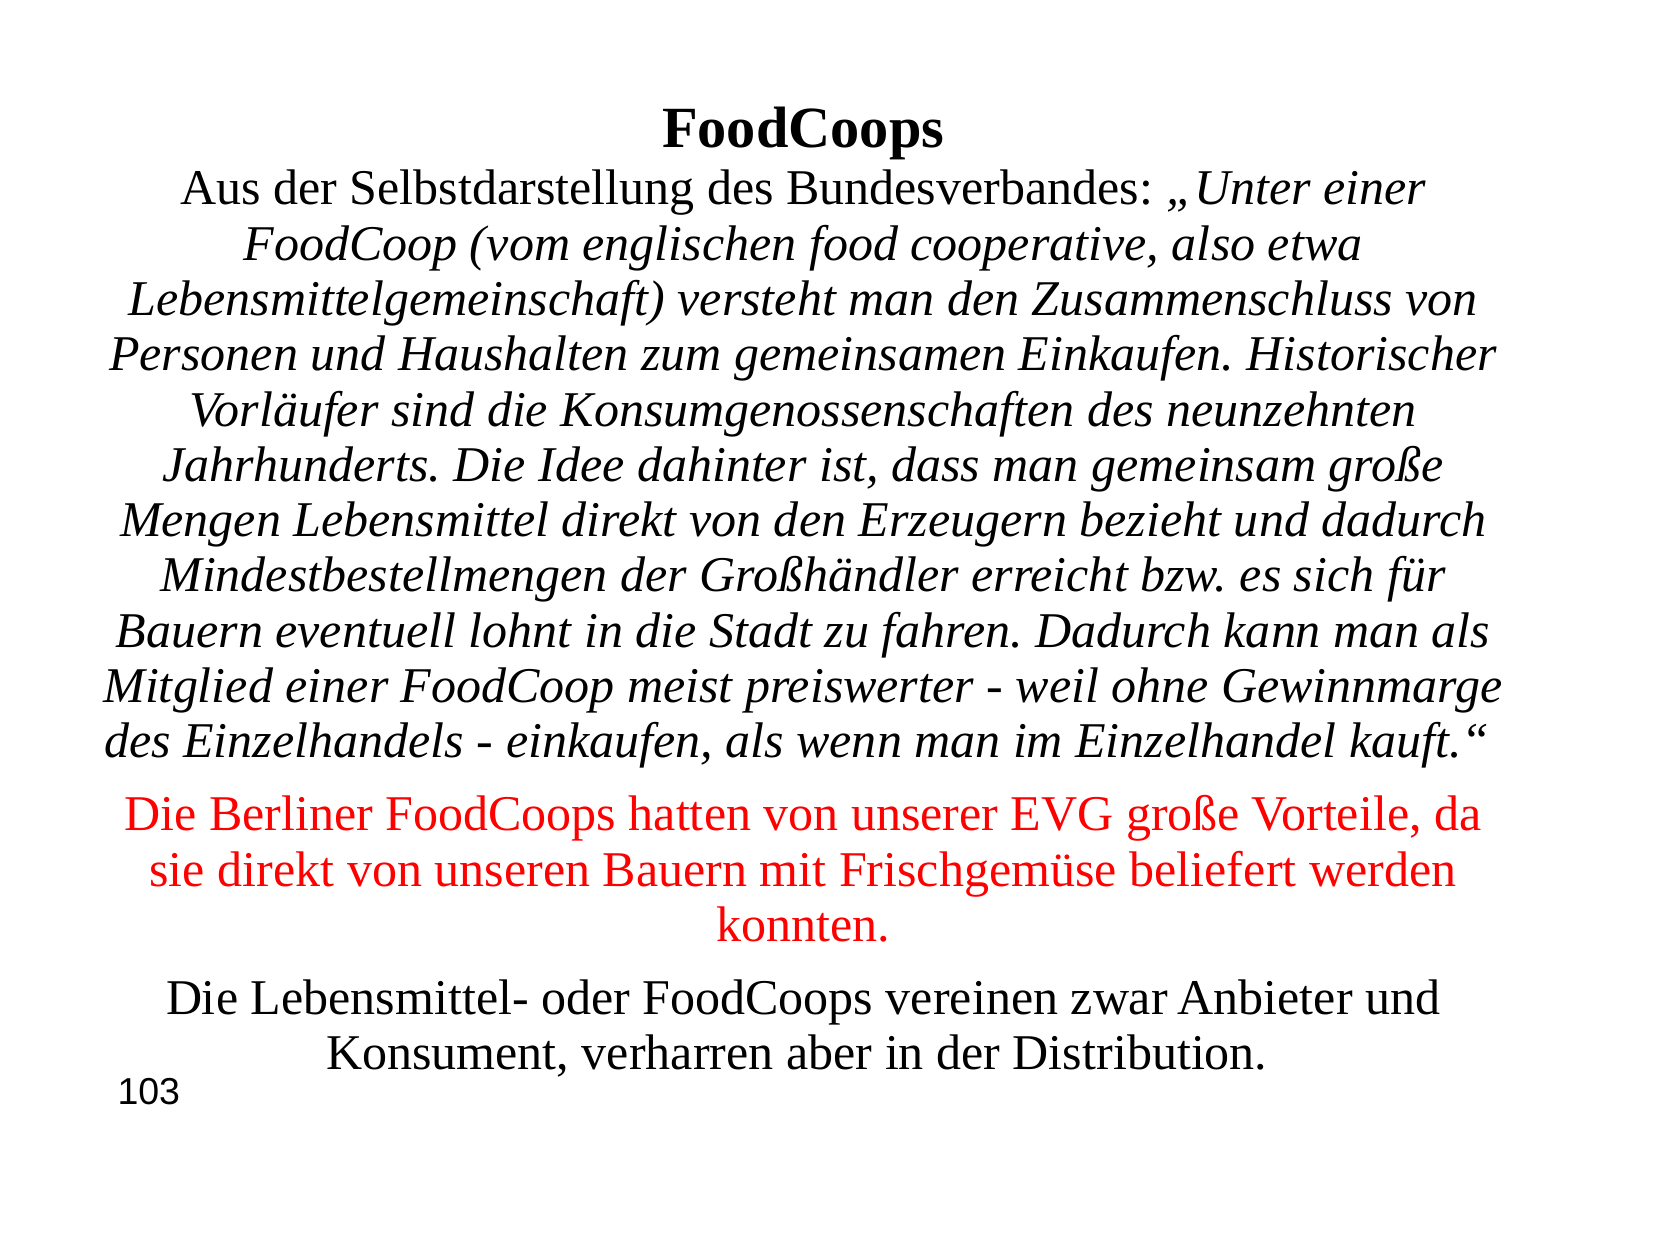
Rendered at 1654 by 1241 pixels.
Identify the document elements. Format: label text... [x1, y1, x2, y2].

text_box [102, 1062, 321, 1120]
text_box FoodCoops Aus der Selbstdarstellung des Bundesverbandes: „Unter einer FoodCoop (vom englischen food cooperative, also etwa Lebensmittelgemeinschaft) versteht man den Zusammenschluss von Personen und Haushalten zum gemeinsamen Einkaufen. Historischer Vorläufer sind die Konsumgenossenschaften des neunzehnten Jahrhunderts. Die Idee dahinter ist, dass man gemeinsam große Mengen Lebensmittel direkt von den Erzeugern bezieht und dadurch Mindestbestellmengen der Großhändler erreicht bzw. es sich für Bauern eventuell lohnt in die Stadt zu fahren. Dadurch kann man als Mitglied einer FoodCoop meist preiswerter - weil ohne Gewinnmarge des Einzelhandels - einkaufen, als wenn man im Einzelhandel kauft.“ Die Berliner FoodCoops hatten von unserer EVG große Vorteile, da sie direkt von unseren Bauern mit Frischgemüse beliefert werden konnten. Die Lebensmittel- oder FoodCoops vereinen zwar Anbieter und Konsument, verharren aber in der Distribution. [88, 88, 1536, 1088]
